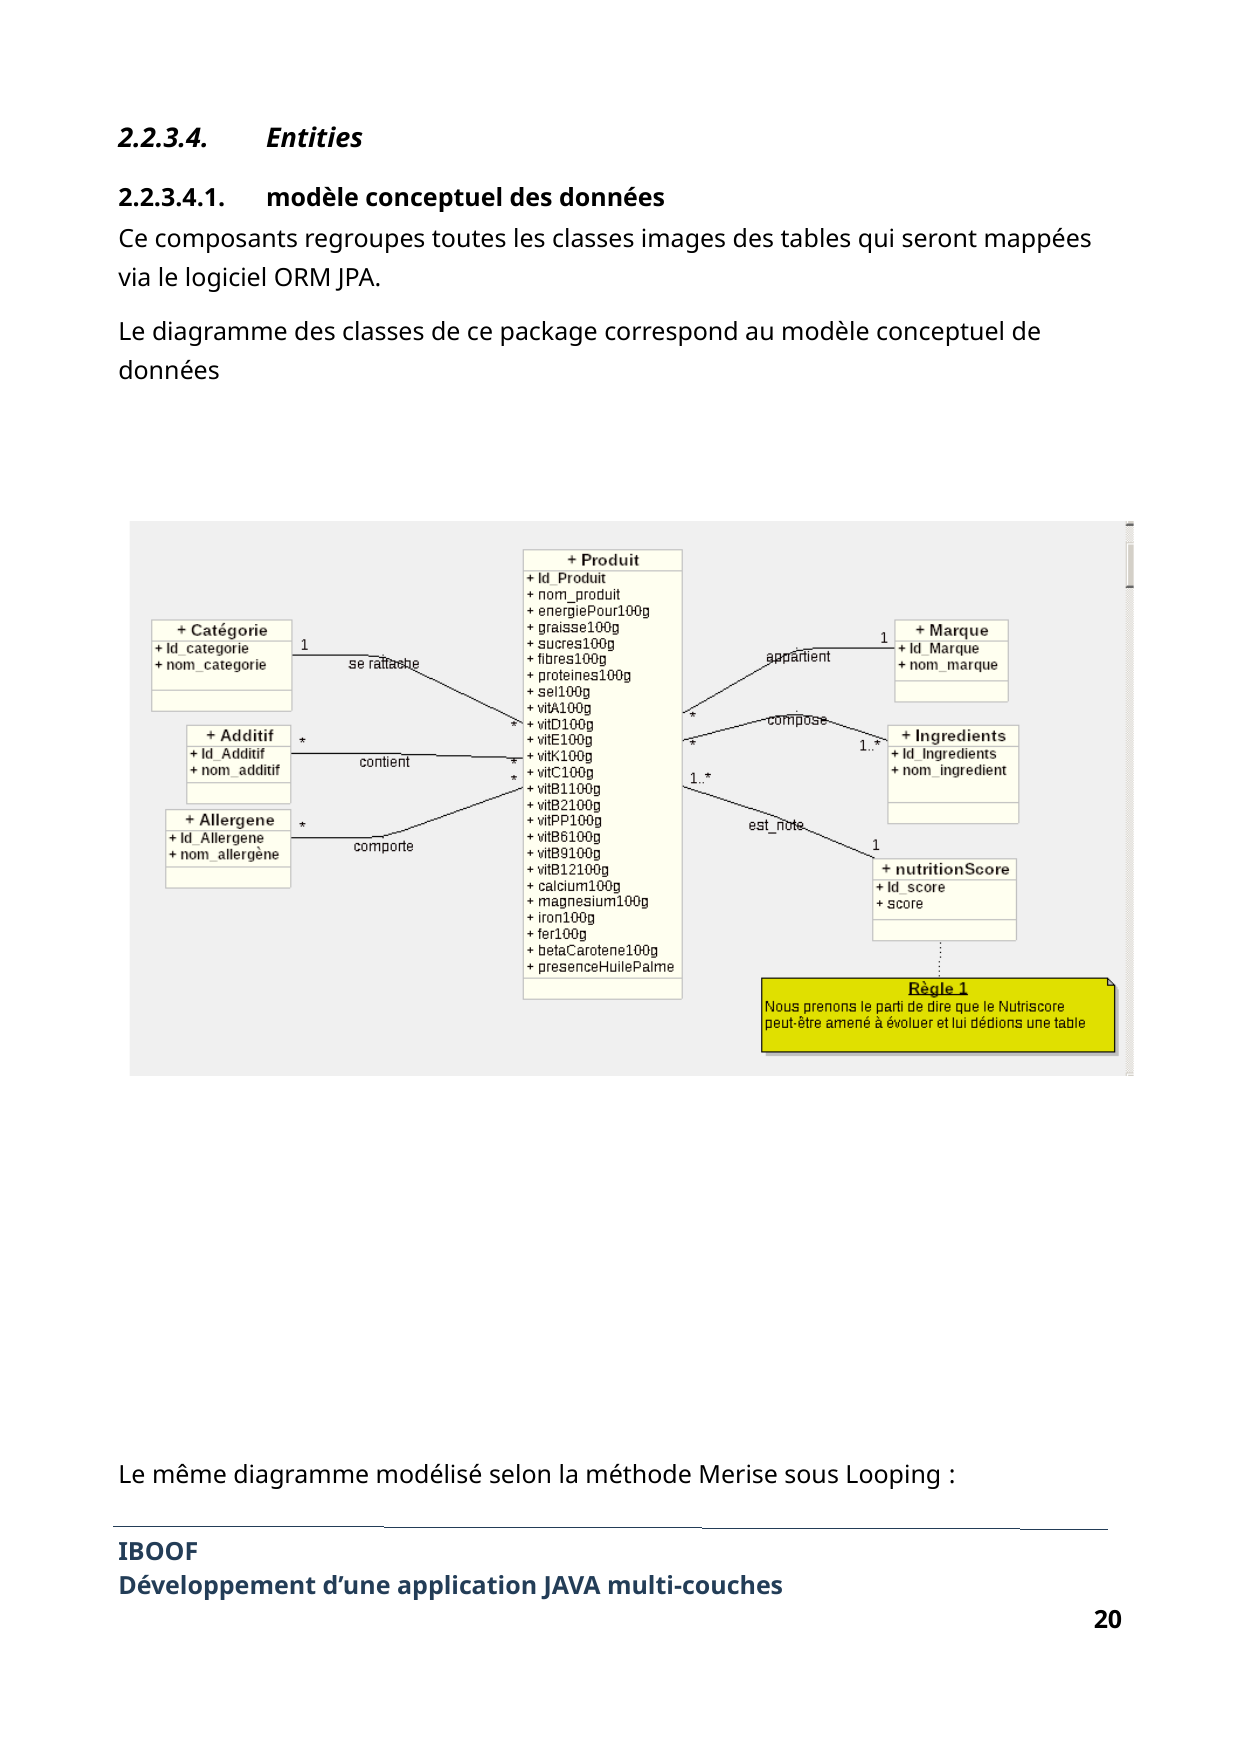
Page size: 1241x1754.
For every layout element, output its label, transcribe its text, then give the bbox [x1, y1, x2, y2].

subtitle Entities [118, 118, 1122, 155]
subtitle modèle conceptuel des données [118, 180, 1122, 214]
text Ce composants regroupes toutes les classes images des tables qui seront mappées via le logiciel ORM JPA. [118, 220, 1122, 293]
text Le diagramme des classes de ce package correspond au modèle conceptuel de données [118, 313, 1122, 386]
picture [129, 521, 1134, 1076]
text Le même diagramme modélisé selon la méthode Merise sous Looping : [118, 1457, 1122, 1491]
